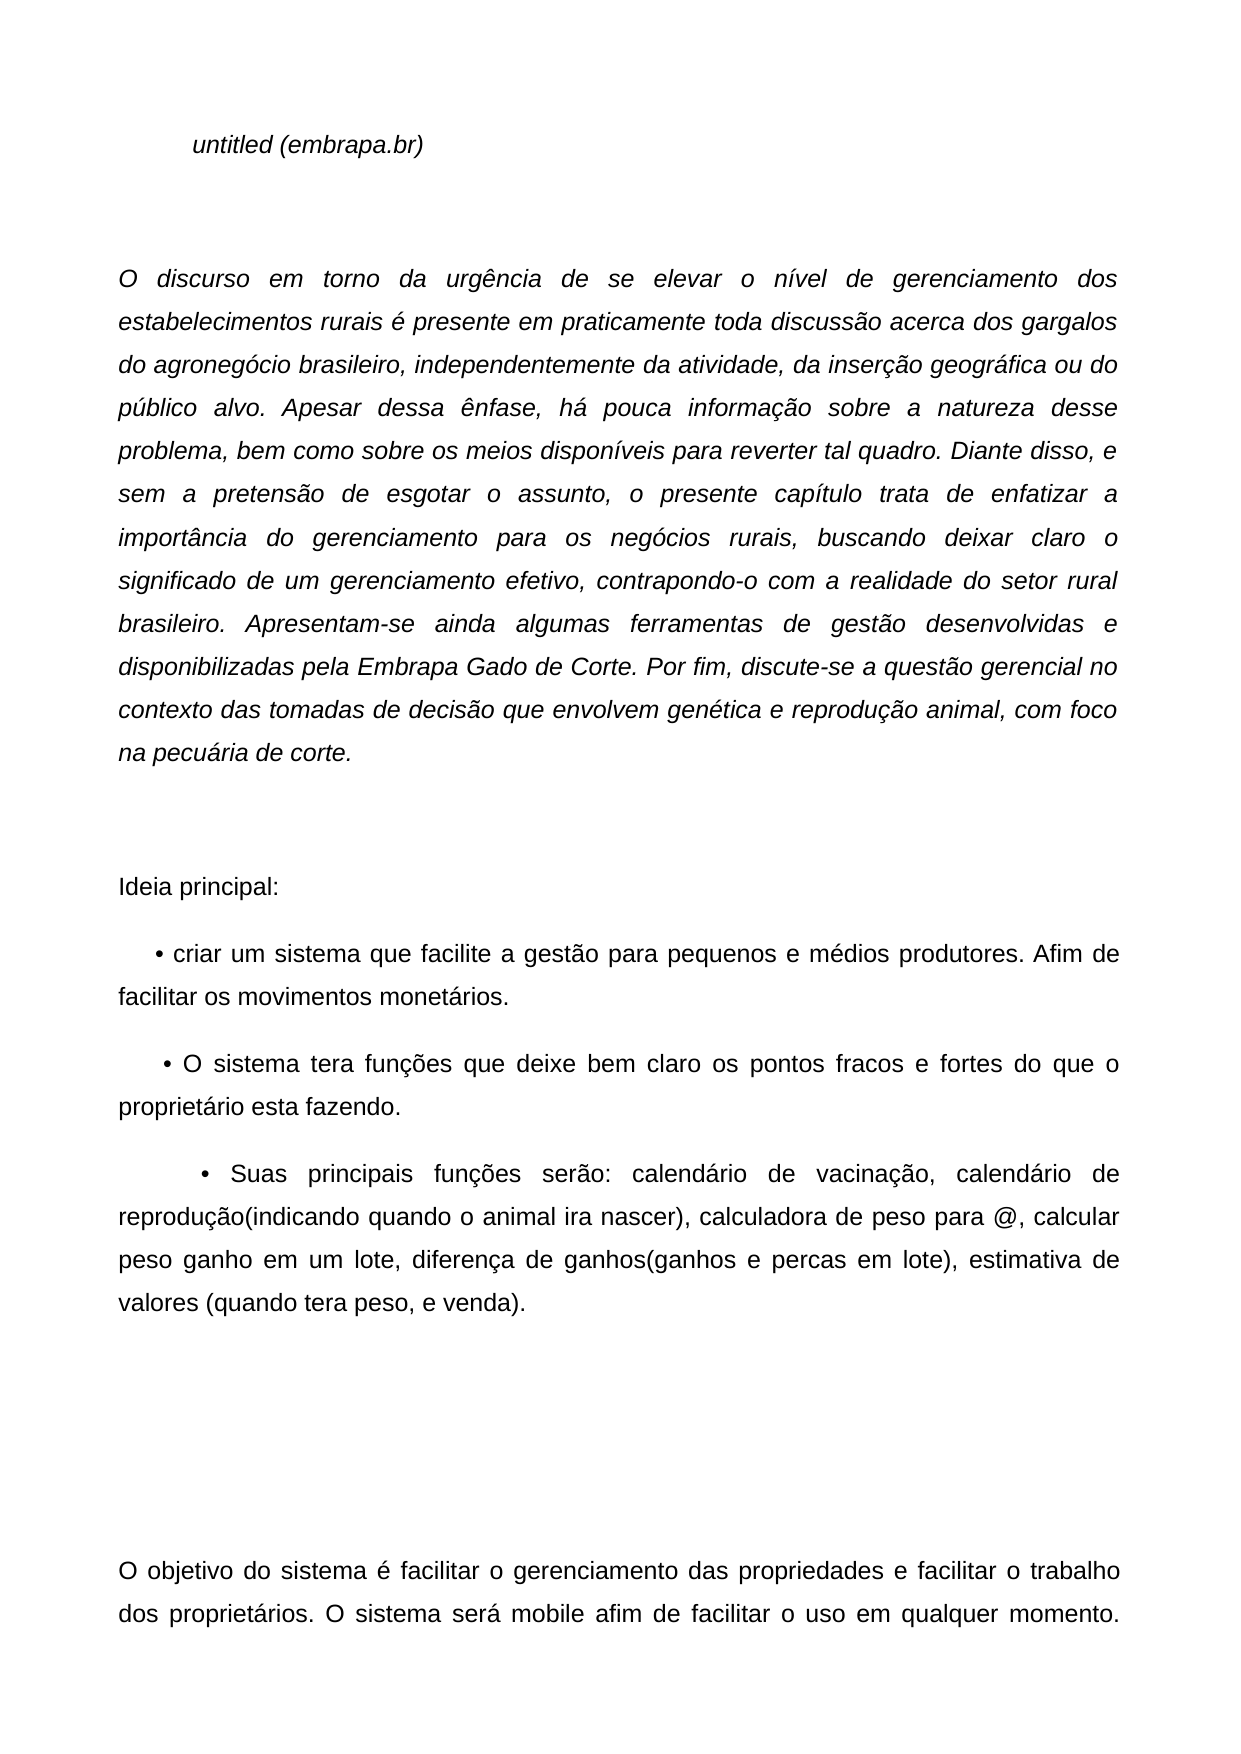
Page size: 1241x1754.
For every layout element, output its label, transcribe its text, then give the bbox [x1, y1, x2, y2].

text O discurso em torno da urgência de se elevar o nível de gerenciamento dos estabelecimentos rurais é presente em praticamente toda discussão acerca dos gargalos do agronegócio brasileiro, independentemente da atividade, da inserção geográfica ou do público alvo. Apesar dessa ênfase, há pouca informação sobre a natureza desse problema, bem como sobre os meios disponíveis para reverter tal quadro. Diante disso, e sem a pretensão de esgotar o assunto, o presente capítulo trata de enfatizar a importância do gerenciamento para os negócios rurais, buscando deixar claro o significado de um gerenciamento efetivo, contrapondo-o com a realidade do setor rural brasileiro. Apresentam-se ainda algumas ferramentas de gestão desenvolvidas e disponibilizadas pela Embrapa Gado de Corte. Por fim, discute-se a questão gerencial no contexto das tomadas de decisão que envolvem genética e reprodução animal, com foco na pecuária de corte. [118, 264, 1122, 767]
text untitled (embrapa.br) [118, 130, 1122, 159]
text O objetivo do sistema é facilitar o gerenciamento das propriedades e facilitar o trabalho dos proprietários. O sistema será mobile afim de facilitar o uso em qualquer momento. [118, 1556, 1122, 1627]
text Ideia principal: [118, 872, 1122, 901]
text • criar um sistema que facilite a gestão para pequenos e médios produtores. Afim de facilitar os movimentos monetários. [118, 939, 1122, 1011]
text • O sistema tera funções que deixe bem claro os pontos fracos e fortes do que o proprietário esta fazendo. [118, 1049, 1122, 1121]
text • Suas principais funções serão: calendário de vacinação, calendário de reprodução(indicando quando o animal ira nascer), calculadora de peso para @, calcular peso ganho em um lote, diferença de ganhos(ganhos e percas em lote), estimativa de valores (quando tera peso, e venda). [118, 1159, 1122, 1317]
